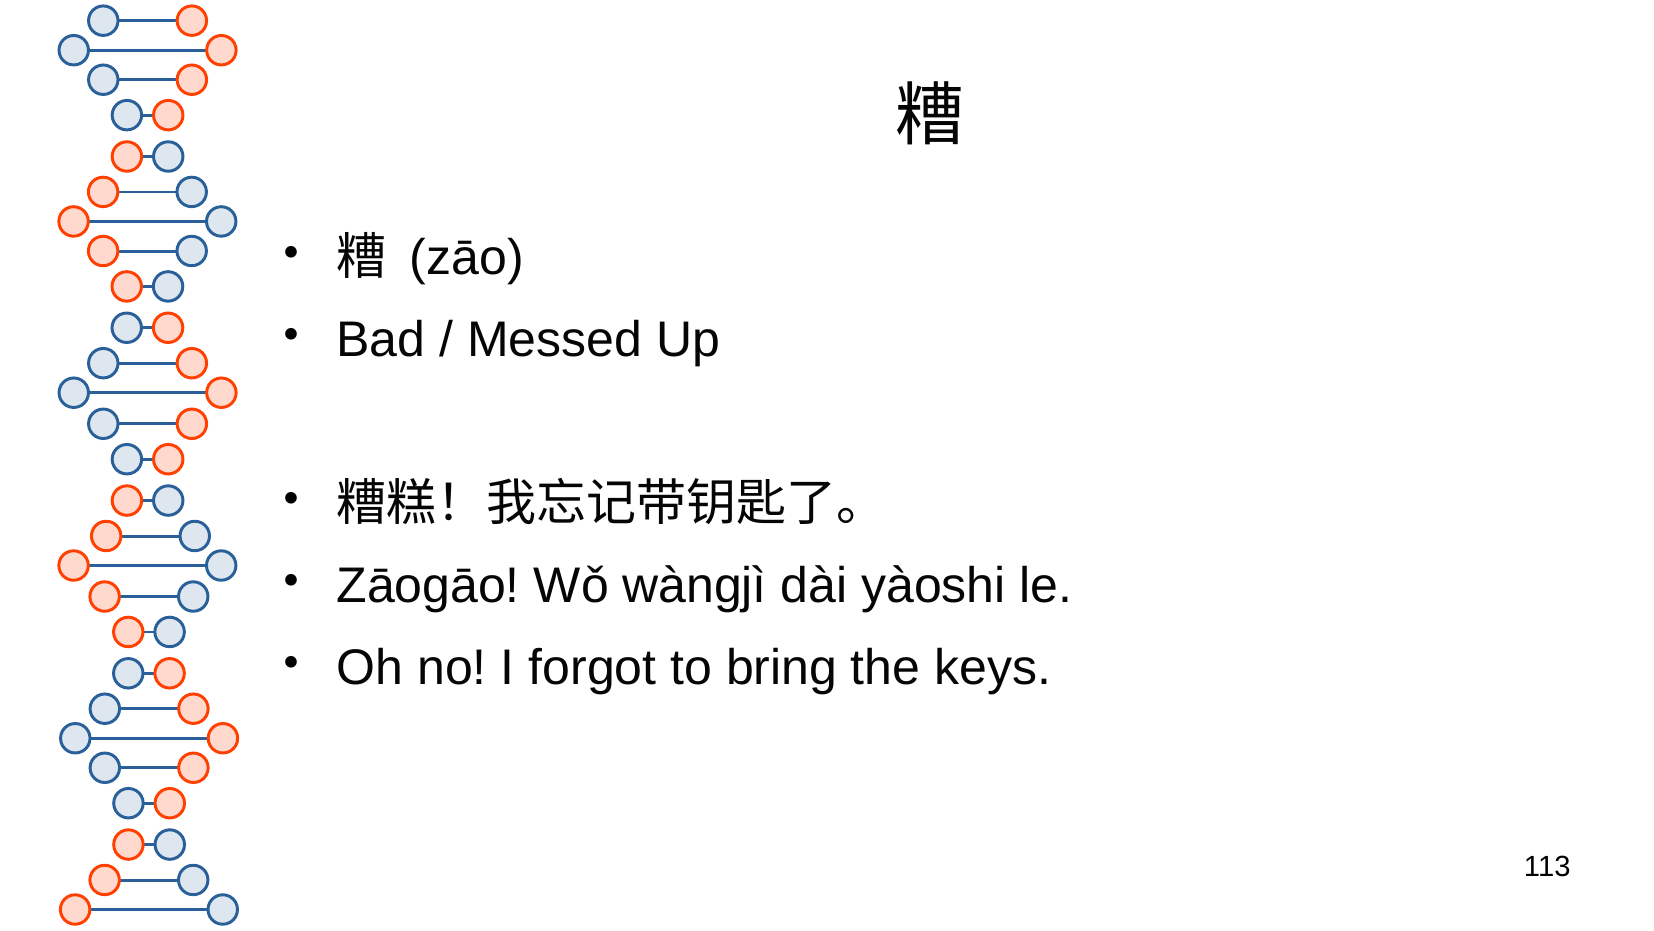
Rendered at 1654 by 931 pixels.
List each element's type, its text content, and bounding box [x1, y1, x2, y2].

list 糟 (zāo) Bad / Messed Up 糟糕！我忘记带钥匙了。 Zāogāo! Wǒ wàngjì dài yàoshi le. Oh no! I forgot to bring the keys. [265, 224, 1595, 764]
title 糟 [265, 35, 1595, 189]
